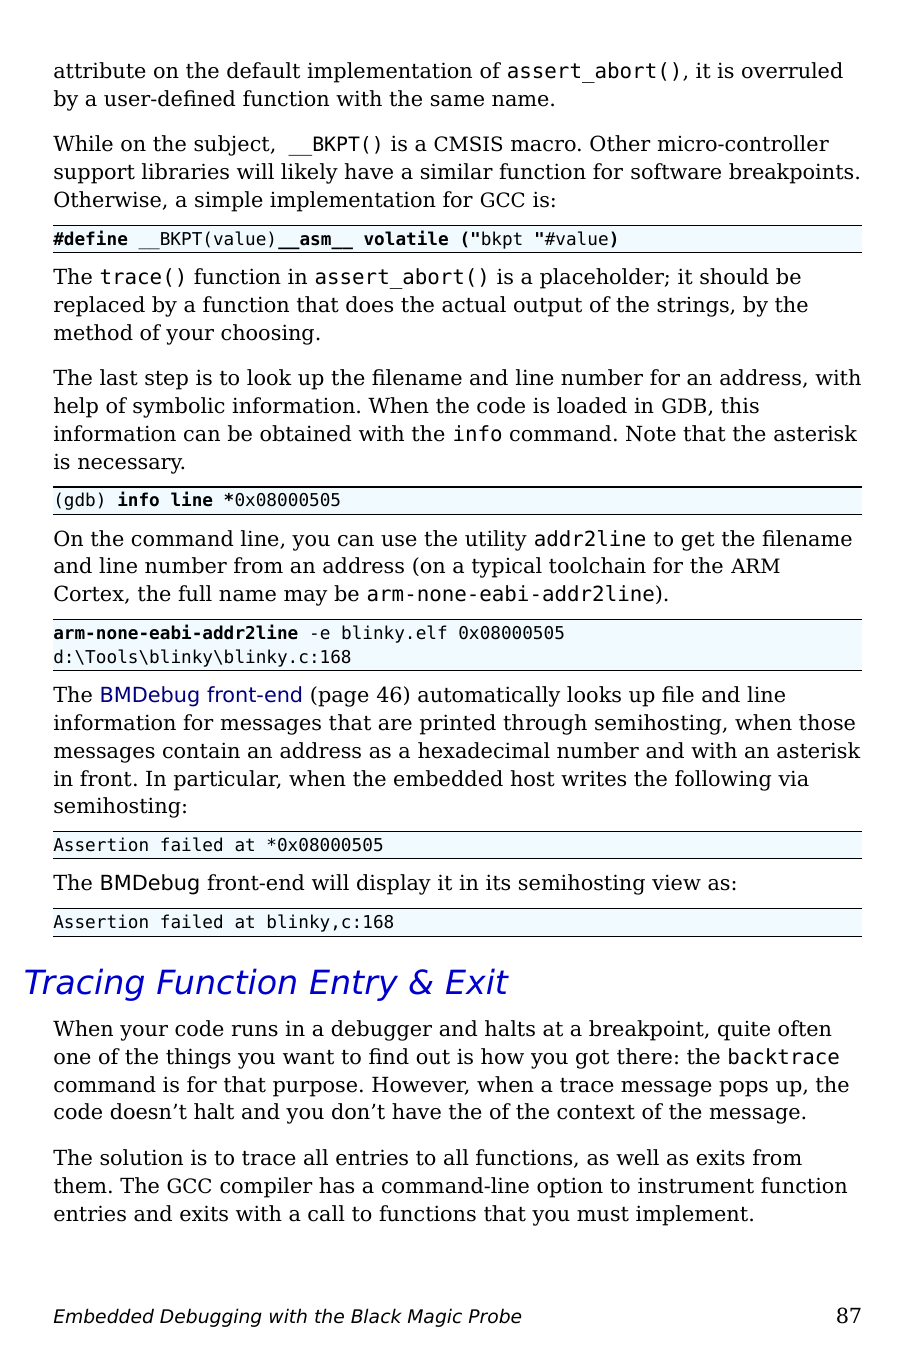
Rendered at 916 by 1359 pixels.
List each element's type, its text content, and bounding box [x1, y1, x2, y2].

text The trace() function in assert_abort() is a placeholder; it should be replaced by a function that does the actual output of the strings, by the method of your choosing. [53, 265, 862, 345]
text attribute on the default implementation of assert_abort(), it is overruled by a user-defined function with the same name. [53, 59, 862, 111]
text (gdb) info line *0x08000505 [53, 488, 862, 514]
text d:\Tools\blinky\blinky.c:168 [53, 643, 862, 670]
text Assertion failed at blinky,c:168 [53, 909, 862, 936]
text arm-none-eabi-addr2line -e blinky.elf 0x08000505 [53, 620, 862, 643]
text The BMDebug front-end (page 46) automatically looks up file and line information for messages that are printed through semihosting, when those messages contain an address as a hexadecimal number and with an asterisk in front. In particular, when the embedded host writes the following via semihosting: [53, 683, 862, 819]
text The solution is to trace all entries to all functions, as well as exits from them. The GCC compiler has a command-line option to instrument function entries and exits with a call to functions that you must implement. [53, 1146, 862, 1226]
subtitle Tracing Function Entry & Exit [24, 963, 862, 1002]
text Assertion failed at *0x08000505 [53, 832, 862, 858]
text The BMDebug front-end will display it in its semihosting view as: [53, 871, 862, 896]
text When your code runs in a debugger and halts at a breakpoint, quite often one of the things you want to find out is how you got there: the backtrace command is for that purpose. However, when a trace message pops up, the code doesn’t halt and you don’t have the of the context of the message. [53, 1017, 862, 1125]
text On the command line, you can use the utility addr2line to get the filename and line number from an address (on a typical toolchain for the ARM Cortex, the full name may be arm‑none‑eabi‑addr2line). [53, 527, 862, 607]
text The last step is to look up the filename and line number for an address, with help of symbolic information. When the code is loaded in GDB, this information can be obtained with the info command. Note that the asterisk is necessary. [53, 366, 862, 474]
text While on the subject, __BKPT() is a CMSIS macro. Other micro-controller support libraries will likely have a similar function for software breakpoints. Otherwise, a simple implementation for GCC is: [53, 132, 862, 212]
text #define __BKPT(value) __asm__ volatile ("bkpt "#value) [53, 226, 862, 252]
